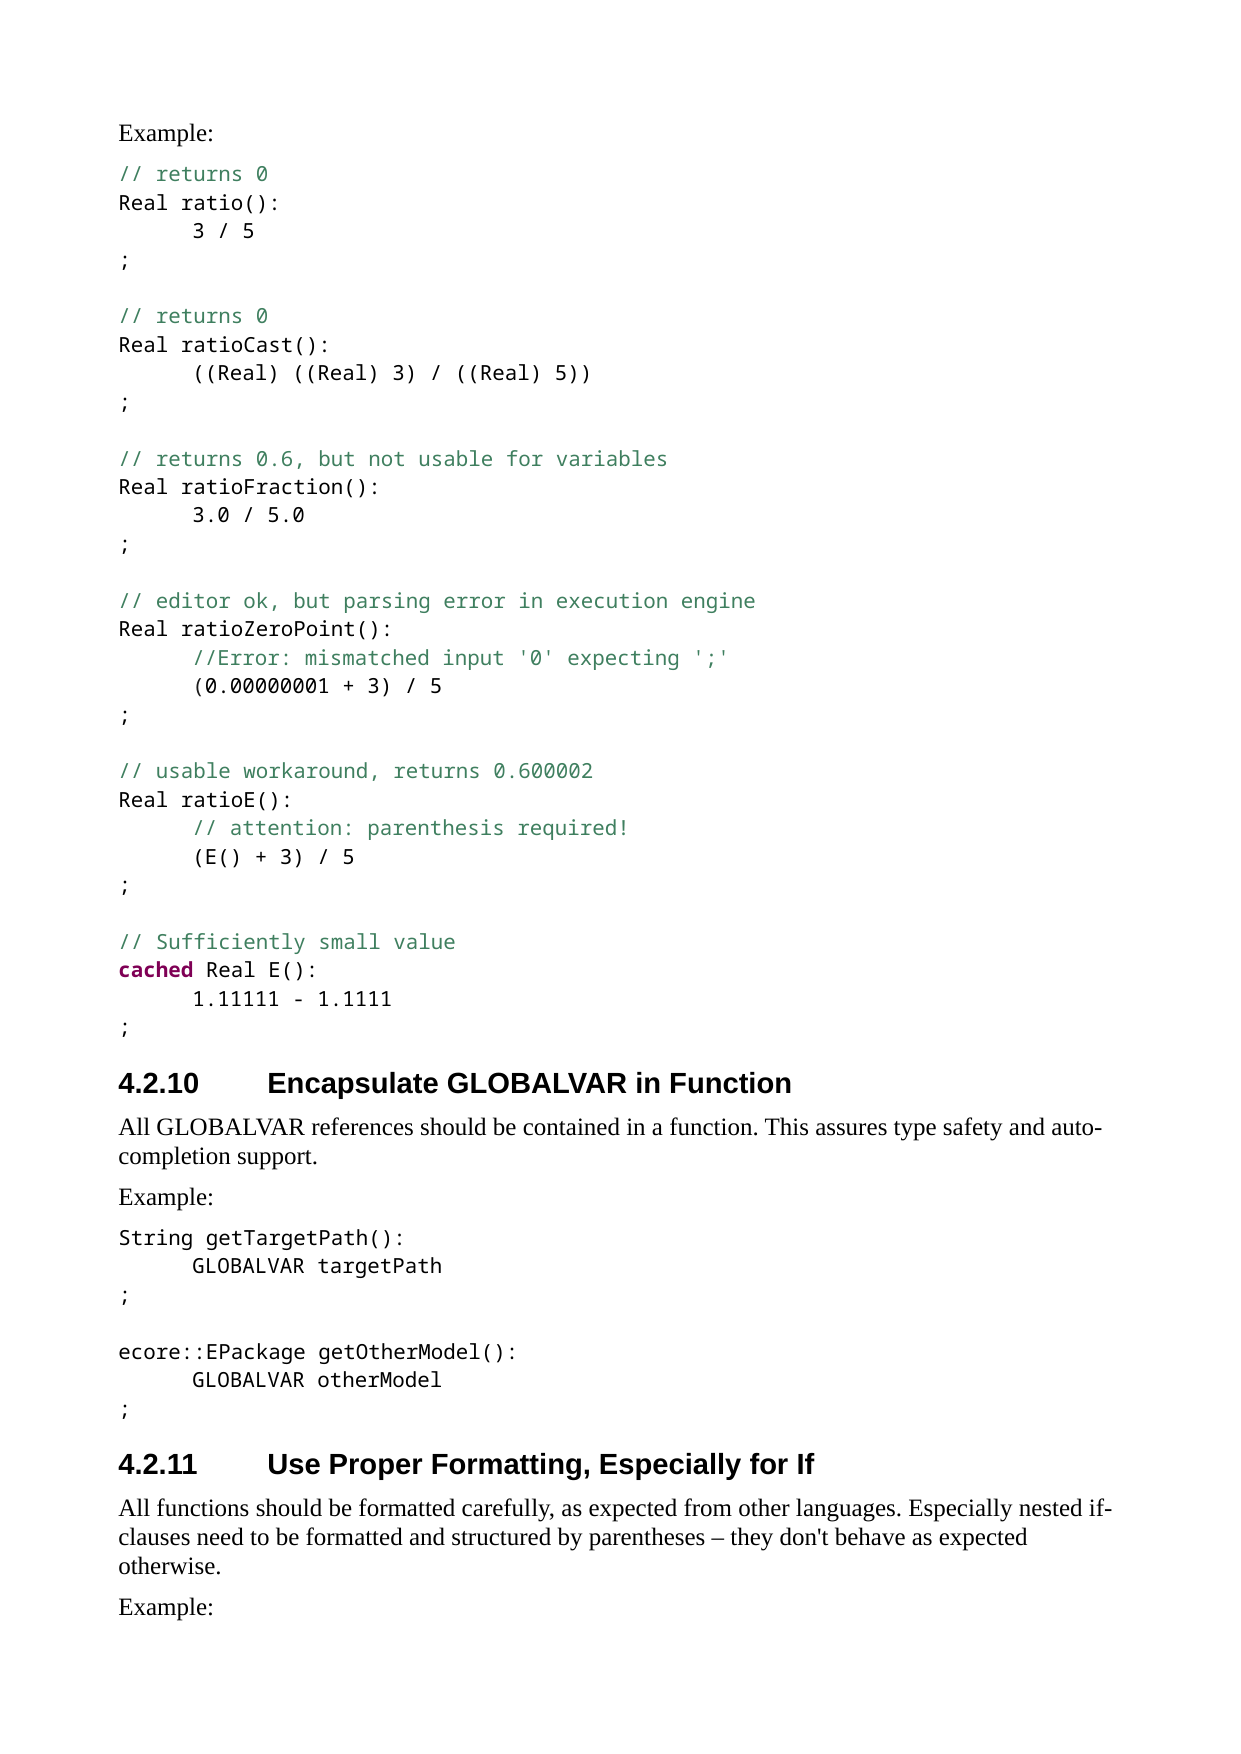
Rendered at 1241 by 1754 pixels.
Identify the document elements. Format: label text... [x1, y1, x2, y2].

text Real ratioFraction(): [118, 472, 1122, 501]
text GLOBALVAR targetPath [118, 1252, 1122, 1280]
text (E() + 3) / 5 [118, 842, 1122, 870]
text Example: [118, 118, 1122, 147]
text ; [118, 700, 1122, 728]
text 3.0 / 5.0 [118, 501, 1122, 529]
text Real ratioZeroPoint(): [118, 614, 1122, 643]
text //Error: mismatched input '0' expecting ';' [118, 643, 1122, 671]
text // usable workaround, returns 0.600002 [118, 757, 1122, 785]
text 3 / 5 [118, 216, 1122, 245]
text Example: [118, 1592, 1122, 1621]
text // returns 0.6, but not usable for variables [118, 444, 1122, 472]
text ; [118, 1012, 1122, 1041]
text GLOBALVAR otherModel [118, 1365, 1122, 1394]
text // attention: parenthesis required! [118, 813, 1122, 842]
text // Sufficiently small value [118, 927, 1122, 956]
text // returns 0 [118, 159, 1122, 188]
text Real ratioCast(): [118, 330, 1122, 358]
text // returns 0 [118, 302, 1122, 330]
text Real ratioE(): [118, 785, 1122, 813]
text // editor ok, but parsing error in execution engine [118, 586, 1122, 614]
text ; [118, 529, 1122, 557]
text String getTargetPath(): [118, 1223, 1122, 1252]
text ; [118, 1394, 1122, 1422]
subtitle Encapsulate GLOBALVAR in Function [118, 1066, 1122, 1099]
text Example: [118, 1182, 1122, 1211]
text All GLOBALVAR references should be contained in a function. This assures type safety and auto-completion support. [118, 1112, 1122, 1169]
text 1.11111 - 1.1111 [118, 984, 1122, 1012]
subtitle Use Proper Formatting, Especially for If [118, 1447, 1122, 1481]
text ((Real) ((Real) 3) / ((Real) 5)) [118, 358, 1122, 387]
text All functions should be formatted carefully, as expected from other languages. Especially nested if-clauses need to be formatted and structured by parentheses – they don't behave as expected otherwise. [118, 1493, 1122, 1579]
text ; [118, 870, 1122, 899]
text ecore::EPackage getOtherModel(): [118, 1337, 1122, 1365]
text cached Real E(): [118, 956, 1122, 984]
text Real ratio(): [118, 188, 1122, 216]
text ; [118, 387, 1122, 415]
text (0.00000001 + 3) / 5 [118, 671, 1122, 700]
text ; [118, 1280, 1122, 1308]
text ; [118, 245, 1122, 273]
